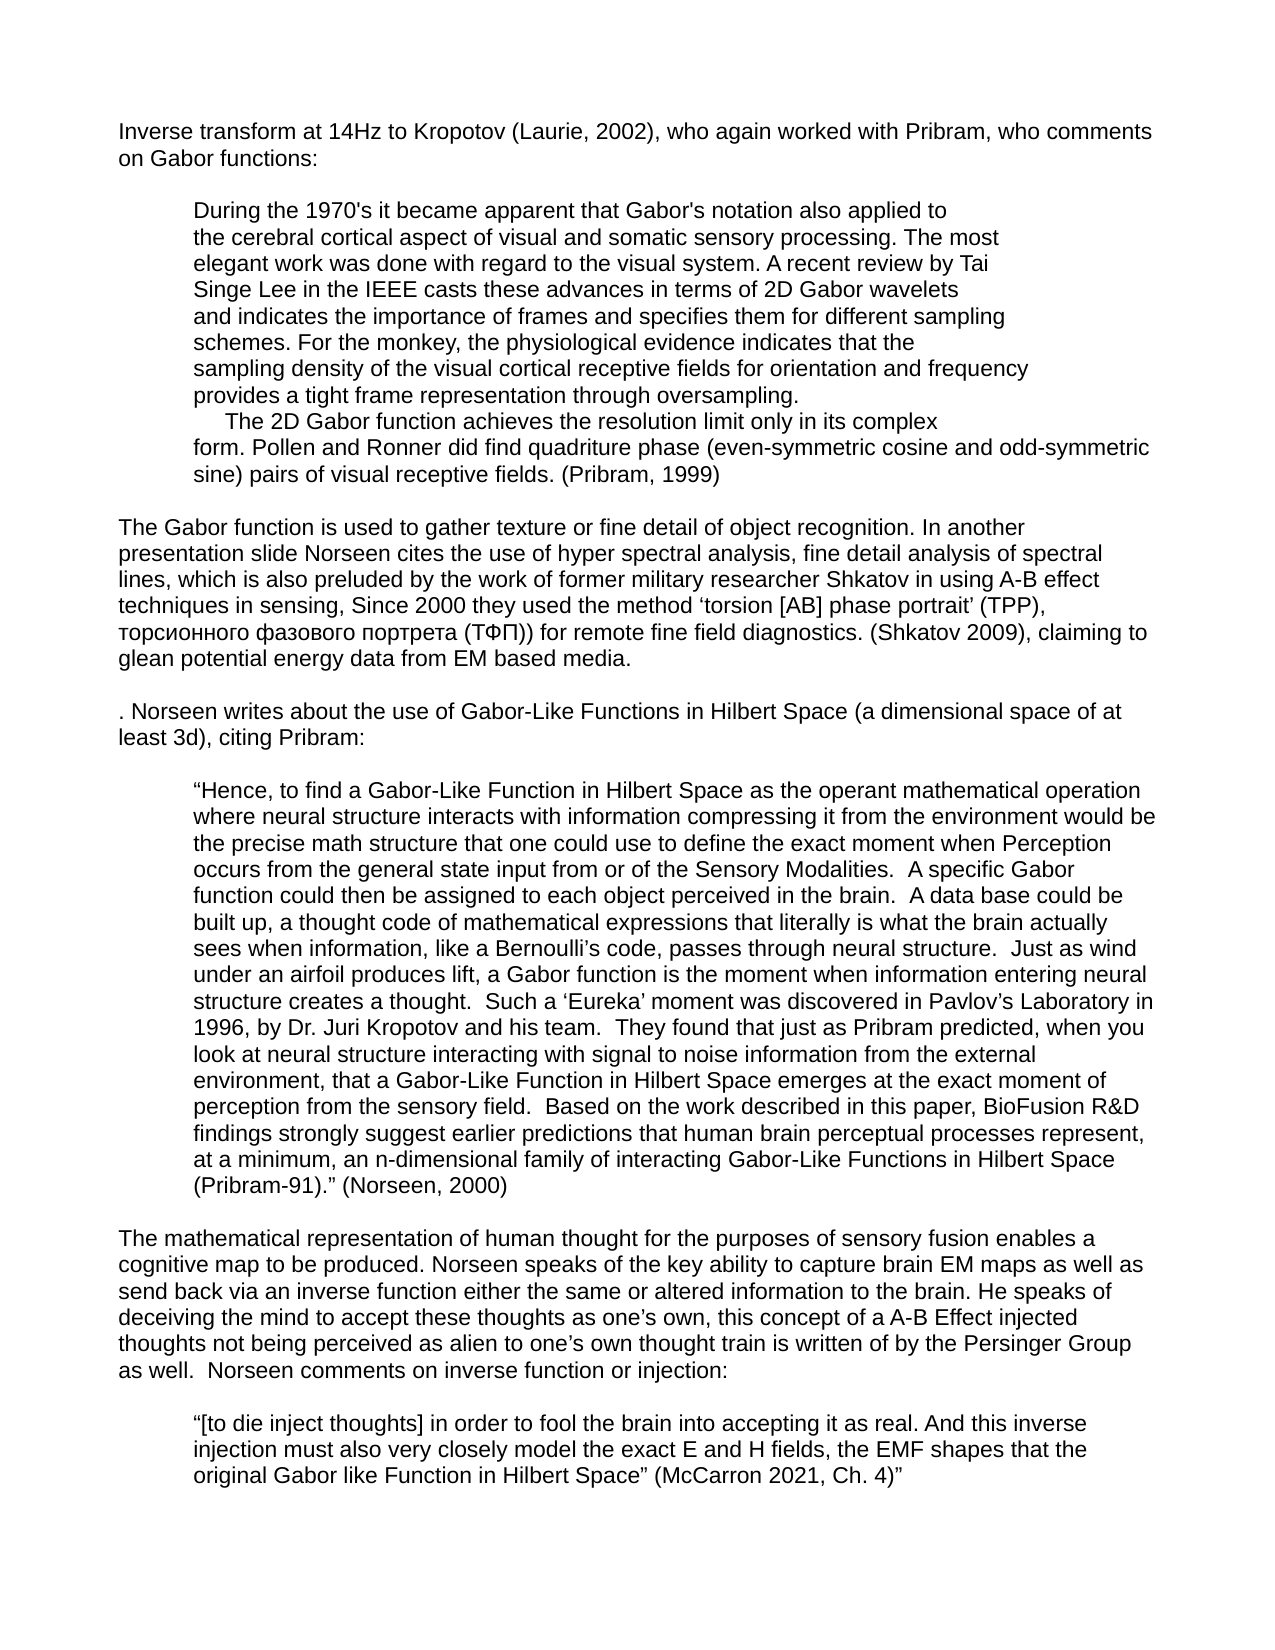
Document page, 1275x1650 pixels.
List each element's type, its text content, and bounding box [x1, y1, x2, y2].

text . Norseen writes about the use of Gabor-Like Functions in Hilbert Space (a dimensional space of at least 3d), citing Pribram: [118, 698, 1157, 751]
text form. Pollen and Ronner did find quadriture phase (even-symmetric cosine and odd-symmetric sine) pairs of visual receptive fields. (Pribram, 1999) [193, 434, 1157, 487]
text Singe Lee in the IEEE casts these advances in terms of 2D Gabor wavelets [193, 276, 1157, 303]
text During the 1970's it became apparent that Gabor's notation also applied to [193, 197, 1157, 223]
text elegant work was done with regard to the visual system. A recent review by Tai [193, 250, 1157, 276]
text The 2D Gabor function achieves the resolution limit only in its complex [193, 408, 1157, 434]
text schemes. For the monkey, the physiological evidence indicates that the [193, 329, 1157, 355]
text “[to die inject thoughts] in order to fool the brain into accepting it as real. And this inverse injection must also very closely model the exact E and H fields, the EMF shapes that the original Gabor like Function in Hilbert Space” (McCarron 2021, Ch. 4)” [193, 1409, 1157, 1488]
text provides a tight frame representation through oversampling. [193, 382, 1157, 408]
text The mathematical representation of human thought for the purposes of sensory fusion enables a cognitive map to be produced. Norseen speaks of the key ability to capture brain EM maps as well as send back via an inverse function either the same or altered information to the brain. He speaks of deceiving the mind to accept these thoughts as one’s own, this concept of a A-B Effect injected thoughts not being perceived as alien to one’s own thought train is written of by the Persinger Group as well. Norseen comments on inverse function or injection: [118, 1225, 1157, 1383]
text The Gabor function is used to gather texture or fine detail of object recognition. In another presentation slide Norseen cites the use of hyper spectral analysis, fine detail analysis of spectral lines, which is also preluded by the work of former military researcher Shkatov in using A-B effect techniques in sensing, Since 2000 they used the method ‘torsion [AB] phase portrait’ (TPP), торсионного фазового портрета (ТФП)) for remote fine field diagnostics. (Shkatov 2009), claiming to glean potential energy data from EM based media. [118, 513, 1157, 672]
text the cerebral cortical aspect of visual and somatic sensory processing. The most [193, 223, 1157, 250]
text “Hence, to find a Gabor-Like Function in Hilbert Space as the operant mathematical operation where neural structure interacts with information compressing it from the environment would be the precise math structure that one could use to define the exact moment when Perception occurs from the general state input from or of the Sensory Modalities. A specific Gabor function could then be assigned to each object perceived in the brain. A data base could be built up, a thought code of mathematical expressions that literally is what the brain actually sees when information, like a Bernoulli’s code, passes through neural structure. Just as wind under an airfoil produces lift, a Gabor function is the moment when information entering neural structure creates a thought. Such a ‘Eureka’ moment was discovered in Pavlov’s Laboratory in 1996, by Dr. Juri Kropotov and his team. They found that just as Pribram predicted, when you look at neural structure interacting with signal to noise information from the external environment, that a Gabor-Like Function in Hilbert Space emerges at the exact moment of perception from the sensory field. Based on the work described in this paper, BioFusion R&D findings strongly suggest earlier predictions that human brain perceptual processes represent, at a minimum, an n-dimensional family of interacting Gabor-Like Functions in Hilbert Space (Pribram-91).” (Norseen, 2000) [193, 777, 1157, 1199]
text and indicates the importance of frames and specifies them for different sampling [193, 303, 1157, 329]
text Inverse transform at 14Hz to Kropotov (Laurie, 2002), who again worked with Pribram, who comments on Gabor functions: [118, 118, 1157, 171]
text sampling density of the visual cortical receptive fields for orientation and frequency [193, 355, 1157, 382]
